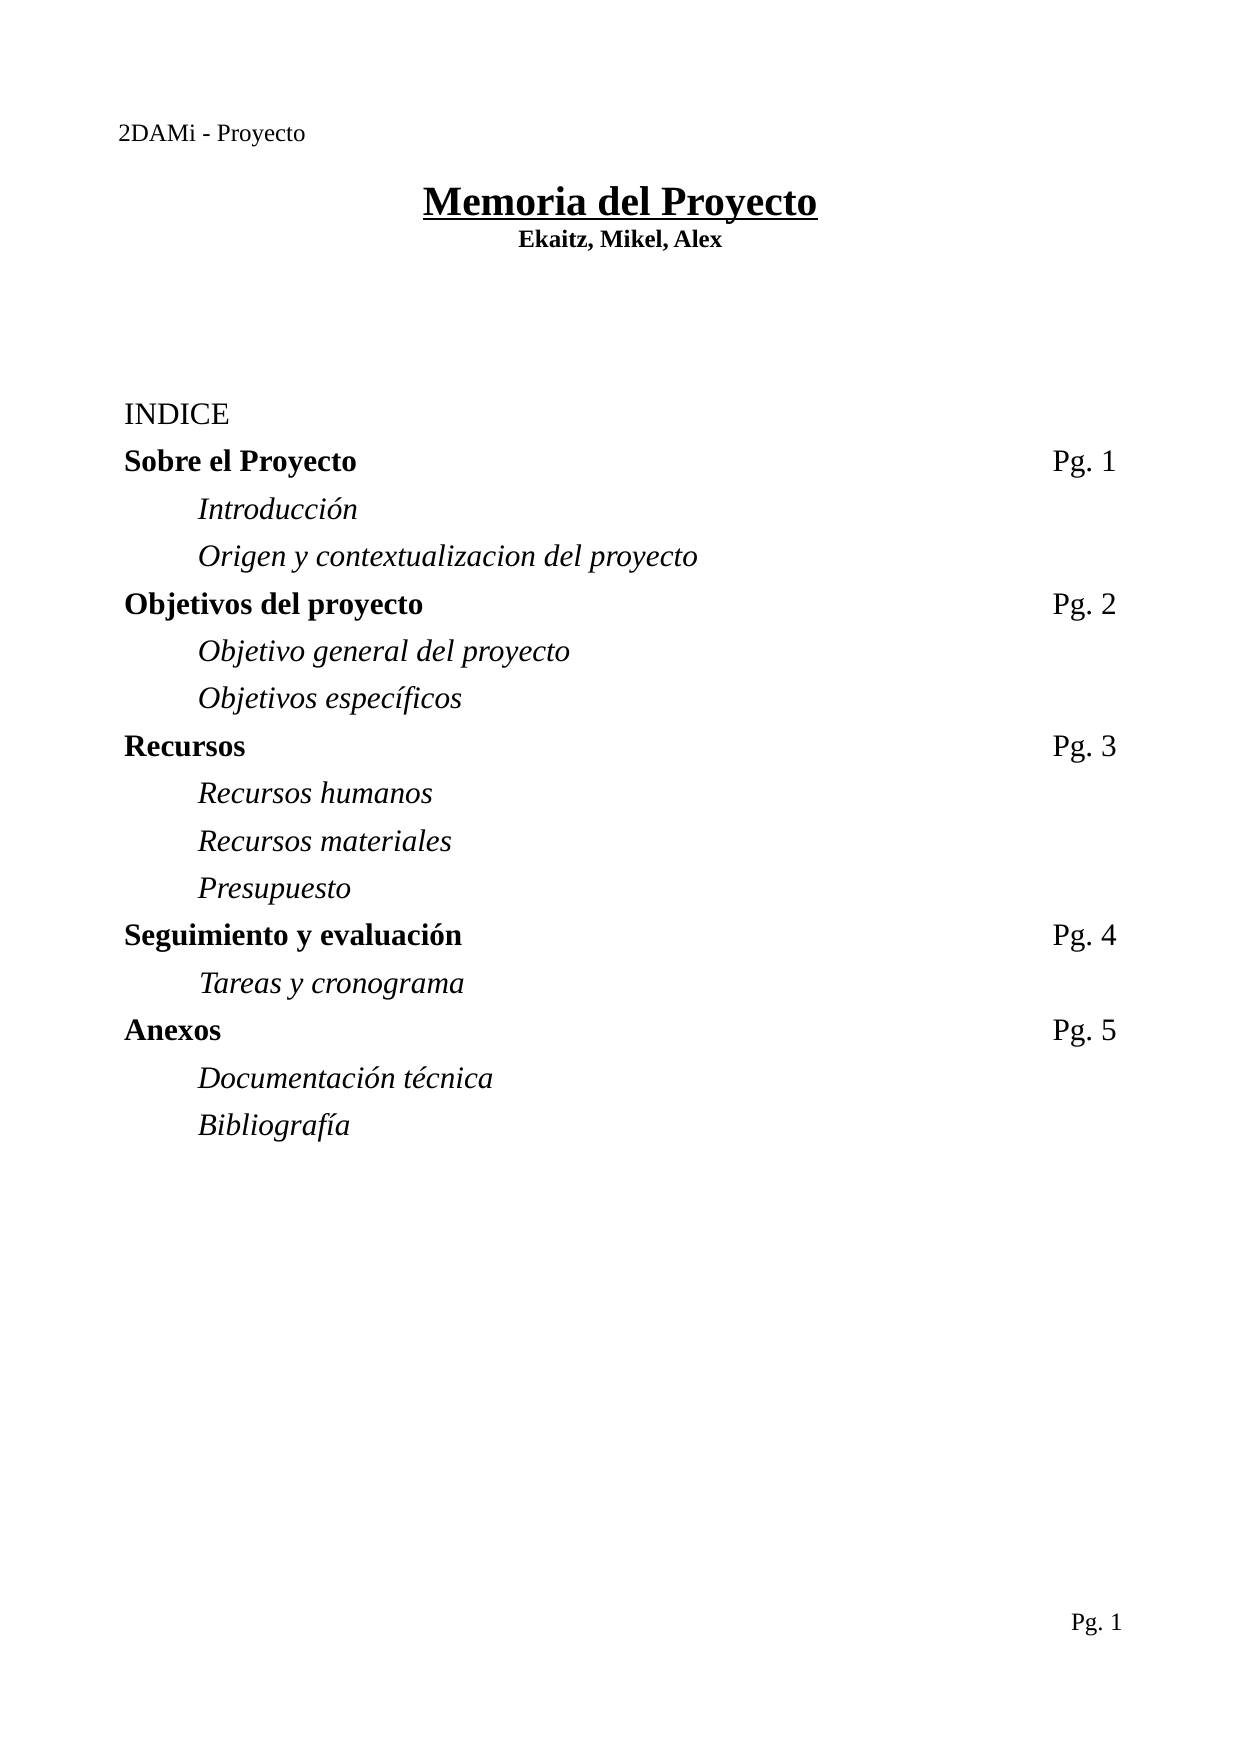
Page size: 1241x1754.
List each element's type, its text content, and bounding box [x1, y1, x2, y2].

table_cell Sobre el Proyecto [118, 437, 620, 484]
table_cell Recursos humanos [118, 769, 1122, 816]
table_cell Pg. 4 [620, 911, 1122, 958]
table_cell Tareas y cronograma [118, 958, 1122, 1006]
table_cell Origen y contextualizacion del proyecto [118, 532, 1122, 579]
table_cell Pg. 1 [620, 437, 1122, 484]
table_header INDICE [118, 390, 1122, 437]
table_cell Recursos materiales [118, 816, 1122, 863]
table_cell Documentación técnica [118, 1053, 1122, 1101]
table_cell Presupuesto [118, 864, 1122, 911]
table_cell Recursos [118, 721, 620, 769]
table_cell Introducción [118, 484, 1122, 532]
table_cell Anexos [118, 1006, 620, 1053]
table_cell Pg. 2 [620, 579, 1122, 627]
table_cell Objetivos del proyecto [118, 579, 620, 627]
text Memoria del Proyecto [118, 176, 1122, 224]
table_cell Pg. 3 [620, 721, 1122, 769]
table_cell Seguimiento y evaluación [118, 911, 620, 958]
table_cell Objetivo general del proyecto [118, 627, 1122, 674]
table_cell Bibliografía [118, 1101, 1122, 1148]
table_cell Pg. 5 [620, 1006, 1122, 1053]
table_cell Objetivos específicos [118, 674, 1122, 721]
text Ekaitz, Mikel, Alex [118, 224, 1122, 253]
